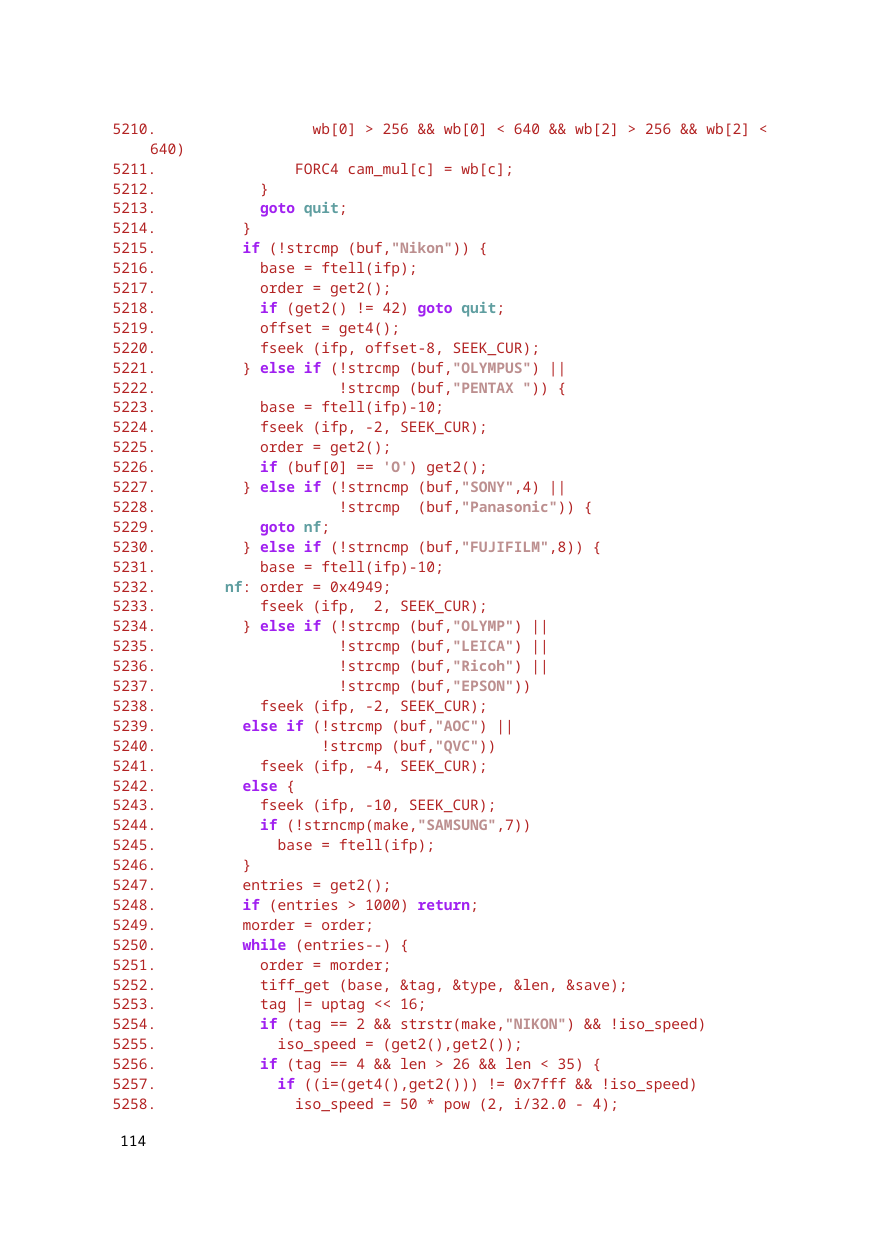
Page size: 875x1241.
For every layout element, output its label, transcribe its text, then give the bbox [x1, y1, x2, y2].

list } else if (!strcmp (buf,"OLYMP") || [112, 616, 799, 636]
list !strcmp (buf,"LEICA") || [112, 636, 799, 656]
list tiff_get (base, &tag, &type, &len, &save); [112, 974, 799, 994]
list fseek (ifp, -10, SEEK_CUR); [112, 795, 799, 815]
list } [112, 855, 799, 875]
list base = ftell(ifp); [112, 258, 799, 278]
list if (tag == 4 && len > 26 && len < 35) { [112, 1054, 799, 1074]
list order = get2(); [112, 437, 799, 457]
list } else if (!strncmp (buf,"FUJIFILM",8)) { [112, 537, 799, 556]
list } else if (!strncmp (buf,"SONY",4) || [112, 477, 799, 497]
list if (entries > 1000) return; [112, 895, 799, 914]
list !strcmp (buf,"Ricoh") || [112, 656, 799, 676]
list !strcmp (buf,"EPSON")) [112, 676, 799, 696]
list FORC4 cam_mul[c] = wb[c]; [112, 158, 799, 178]
list order = morder; [112, 954, 799, 974]
list else if (!strcmp (buf,"AOC") || [112, 716, 799, 736]
list fseek (ifp, -2, SEEK_CUR); [112, 417, 799, 437]
list if (!strcmp (buf,"Nikon")) { [112, 238, 799, 258]
list entries = get2(); [112, 875, 799, 895]
list if ((i=(get4(),get2())) != 0x7fff && !iso_speed) [112, 1074, 799, 1094]
list base = ftell(ifp)-10; [112, 397, 799, 417]
list if (tag == 2 && strstr(make,"NIKON") && !iso_speed) [112, 1014, 799, 1034]
list wb[0] > 256 && wb[0] < 640 && wb[2] > 256 && wb[2] < 640) [112, 119, 799, 158]
list !strcmp (buf,"PENTAX ")) { [112, 377, 799, 397]
list offset = get4(); [112, 318, 799, 338]
list while (entries--) { [112, 934, 799, 954]
list if (buf[0] == 'O') get2(); [112, 457, 799, 477]
list fseek (ifp, -4, SEEK_CUR); [112, 755, 799, 775]
list else { [112, 775, 799, 795]
list base = ftell(ifp); [112, 835, 799, 855]
list if (!strncmp(make,"SAMSUNG",7)) [112, 815, 799, 835]
list !strcmp (buf,"Panasonic")) { [112, 497, 799, 517]
list } else if (!strcmp (buf,"OLYMPUS") || [112, 357, 799, 377]
list fseek (ifp, -2, SEEK_CUR); [112, 696, 799, 716]
list base = ftell(ifp)-10; [112, 556, 799, 576]
list tag |= uptag << 16; [112, 994, 799, 1014]
list fseek (ifp, 2, SEEK_CUR); [112, 596, 799, 616]
list !strcmp (buf,"QVC")) [112, 736, 799, 755]
list iso_speed = 50 * pow (2, i/32.0 - 4); [112, 1094, 799, 1113]
list } [112, 178, 799, 198]
list if (get2() != 42) goto quit; [112, 298, 799, 318]
list } [112, 218, 799, 238]
list nf: order = 0x4949; [112, 576, 799, 596]
list order = get2(); [112, 278, 799, 298]
list iso_speed = (get2(),get2()); [112, 1034, 799, 1054]
list morder = order; [112, 914, 799, 934]
list goto quit; [112, 198, 799, 218]
list goto nf; [112, 517, 799, 537]
list fseek (ifp, offset-8, SEEK_CUR); [112, 338, 799, 357]
